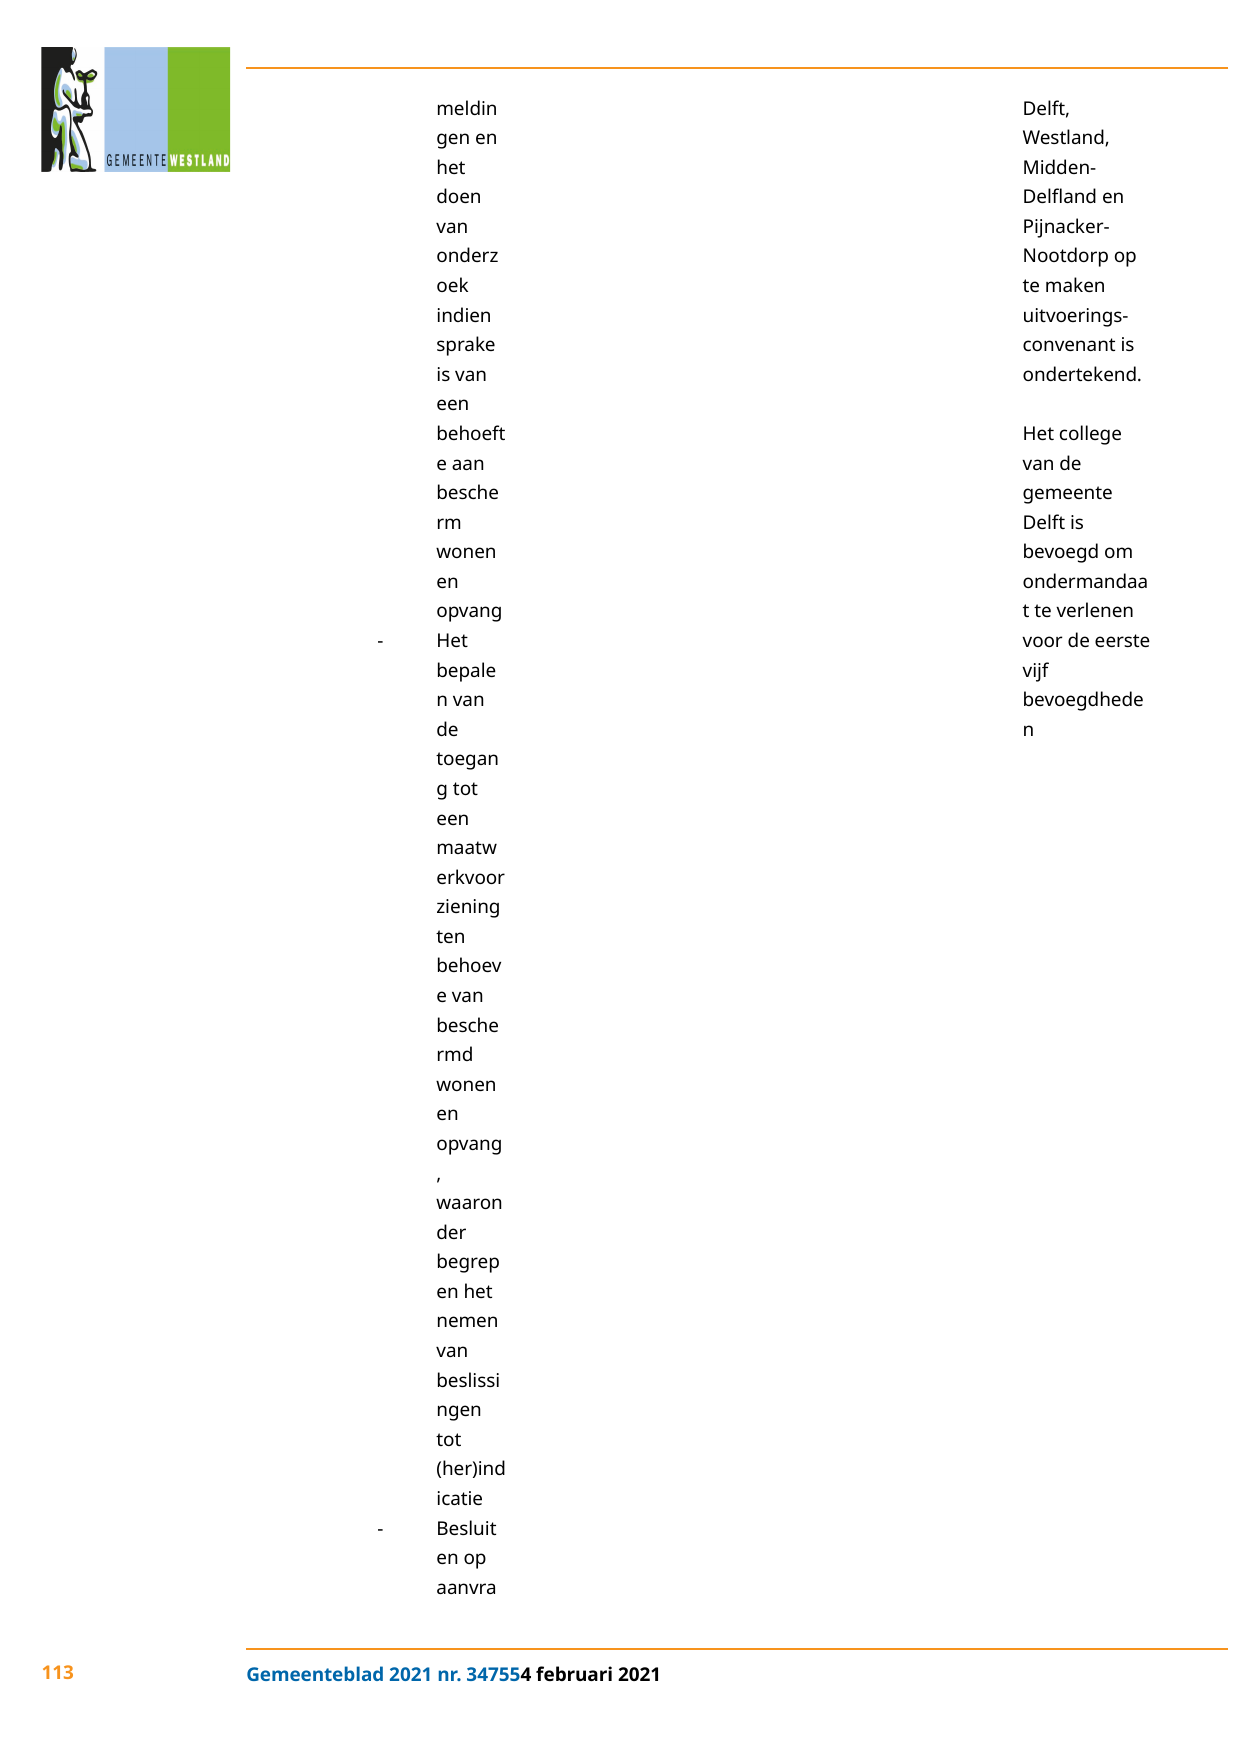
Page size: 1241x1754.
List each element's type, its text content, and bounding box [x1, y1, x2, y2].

table_cell [506, 95, 635, 1600]
table_cell Delft, Westland, Midden-Delfland en Pijnacker-Nootdorp op te maken uitvoerings-convenant is ondertekend. Het college van de gemeente Delft is bevoegd om ondermandaat te verlenen voor de eerste vijf bevoegdheden [1023, 95, 1152, 1600]
table_cell [764, 95, 893, 1600]
picture [41, 47, 231, 172]
table_cell meldingen en het doen van onderzoek indien sprake is van een behoefte aan bescherm wonen en opvang Het bepalen van de toegang tot een maatwerkvoorziening ten behoeve van beschermd wonen en opvang, waaronder begrepen het nemen van beslissingen tot (her)indicatie Besluiten op aanvra [377, 95, 506, 1600]
table_cell [635, 95, 764, 1600]
table_cell [894, 95, 1022, 1600]
table_cell [248, 95, 377, 1600]
